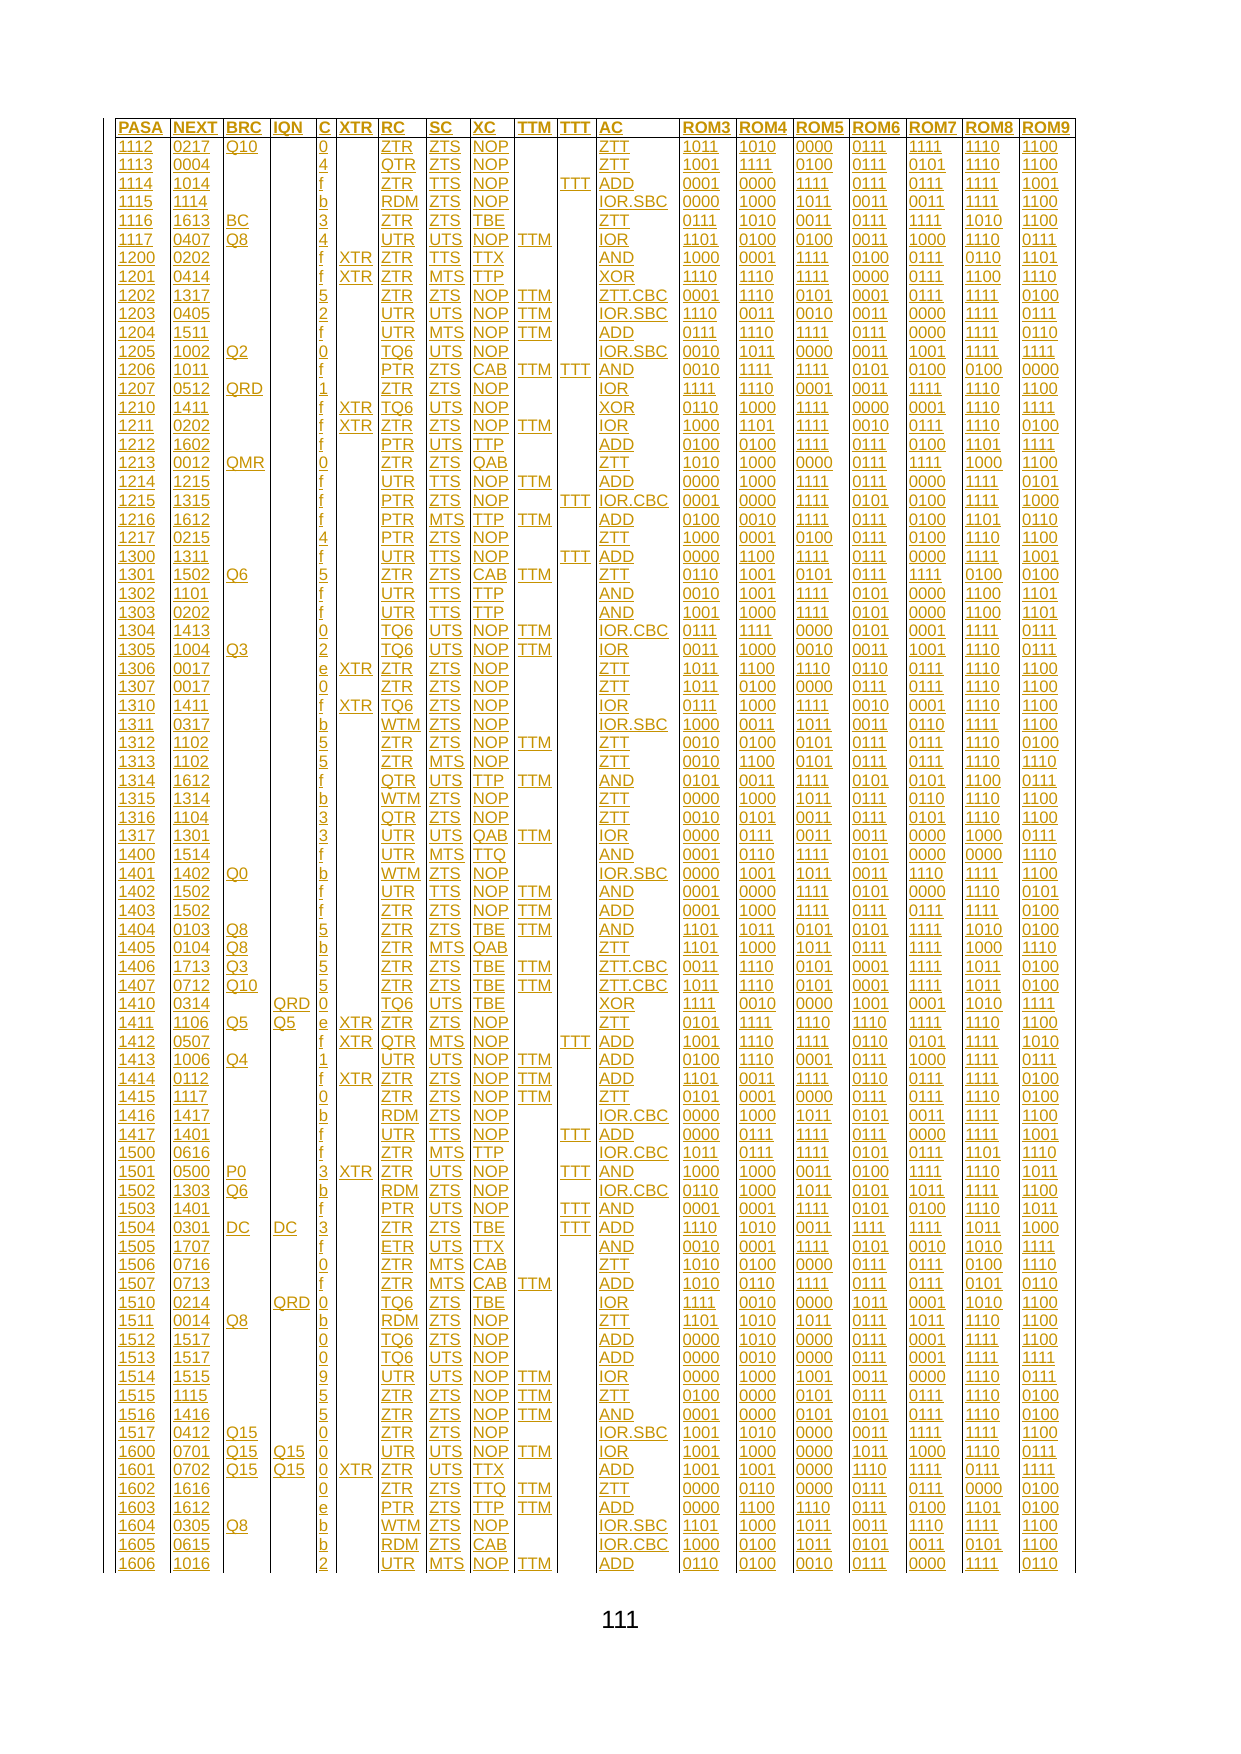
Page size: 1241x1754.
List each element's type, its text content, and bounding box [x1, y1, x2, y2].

table_cell 0101 [794, 566, 849, 584]
table_cell 0100 [1020, 901, 1075, 920]
table_cell 0000 [794, 1088, 849, 1106]
table_cell 0012 [171, 454, 223, 472]
table_cell [271, 323, 316, 342]
table_cell [515, 864, 557, 883]
table_cell 0111 [680, 622, 736, 640]
table_cell [224, 417, 270, 435]
table_cell 3 [317, 827, 336, 845]
table_cell [271, 566, 316, 584]
table_cell TTS [427, 174, 470, 193]
table_cell NOP [471, 696, 514, 715]
table_cell Q8 [224, 230, 270, 249]
table_cell 0100 [907, 510, 962, 528]
table_cell 0100 [1020, 957, 1075, 976]
table_cell [515, 156, 557, 174]
table_cell 0011 [850, 1368, 906, 1386]
table_cell 0 [317, 1442, 336, 1461]
table_cell Q6 [224, 566, 270, 584]
table_cell [224, 1144, 270, 1162]
table_cell 1002 [171, 342, 223, 361]
table_cell [515, 1237, 557, 1256]
table_cell TTM [515, 883, 557, 901]
table_cell 0100 [1020, 1479, 1075, 1498]
table_cell 1111 [963, 1424, 1019, 1442]
table_cell [224, 752, 270, 771]
table_cell f [317, 603, 336, 622]
table_cell [337, 566, 378, 584]
table_cell 0000 [907, 1368, 962, 1386]
table_cell UTS [427, 1461, 470, 1479]
table_cell ADD [597, 473, 679, 491]
table_cell 1301 [116, 566, 170, 584]
table_cell 0001 [680, 286, 736, 305]
table_header XC [471, 119, 514, 137]
table_cell 0000 [794, 342, 849, 361]
table_cell 1315 [116, 790, 170, 808]
table_cell 1111 [963, 715, 1019, 733]
table_cell 0100 [680, 1386, 736, 1405]
table_cell 1100 [1020, 790, 1075, 808]
table_cell TTS [427, 603, 470, 622]
table_cell ZTR [379, 957, 426, 976]
table_cell [224, 883, 270, 901]
table_cell 0101 [850, 491, 906, 510]
table_cell 1115 [116, 193, 170, 211]
table_cell 1111 [794, 1200, 849, 1218]
table_cell 0000 [737, 491, 793, 510]
table_cell Q15 [224, 1424, 270, 1442]
table_cell TTX [471, 1461, 514, 1479]
table_cell 1011 [737, 920, 793, 939]
table_cell 4 [317, 156, 336, 174]
table_cell 0001 [680, 1200, 736, 1218]
table_cell TQ6 [379, 1330, 426, 1349]
table_cell [337, 1125, 378, 1144]
table_cell TTT [558, 1125, 596, 1144]
table_cell TTS [427, 584, 470, 603]
table_cell 0001 [794, 1051, 849, 1069]
table_cell 1100 [1020, 696, 1075, 715]
table_cell 0100 [680, 1051, 736, 1069]
table_cell 1100 [1020, 1106, 1075, 1125]
table_cell [337, 510, 378, 528]
table_cell 0010 [850, 417, 906, 435]
table_cell NOP [471, 1200, 514, 1218]
table_cell 0001 [737, 1237, 793, 1256]
table_cell ZTR [379, 1274, 426, 1293]
table_cell [224, 1386, 270, 1405]
table_cell XTR [337, 398, 378, 417]
table_cell UTR [379, 1554, 426, 1573]
table_cell 1313 [116, 752, 170, 771]
table_cell [271, 603, 316, 622]
table_cell [558, 1069, 596, 1088]
table_cell e [317, 659, 336, 678]
table_cell 1001 [850, 995, 906, 1013]
table_cell 1516 [116, 1405, 170, 1423]
table_cell [337, 752, 378, 771]
table_cell [337, 1200, 378, 1218]
table_cell 0000 [680, 473, 736, 491]
table_cell 1214 [116, 473, 170, 491]
table_cell UTS [427, 1051, 470, 1069]
table_cell TTP [471, 771, 514, 789]
table_cell [558, 1535, 596, 1554]
table_cell MTS [427, 268, 470, 286]
table_cell 1317 [171, 286, 223, 305]
table_cell 1201 [116, 268, 170, 286]
table_cell DC [224, 1218, 270, 1237]
table_cell 1402 [116, 883, 170, 901]
table_cell 1110 [963, 752, 1019, 771]
table_cell [558, 1088, 596, 1106]
table_cell Q10 [224, 976, 270, 994]
table_cell 0101 [1020, 883, 1075, 901]
table_cell MTS [427, 510, 470, 528]
table_cell 0110 [1020, 510, 1075, 528]
table_cell TBE [471, 1293, 514, 1312]
table_cell [337, 138, 378, 156]
table_cell 1111 [907, 211, 962, 230]
table_cell 0000 [850, 398, 906, 417]
table_cell Q15 [224, 1461, 270, 1479]
table_cell PTR [379, 491, 426, 510]
table_cell 1110 [737, 976, 793, 994]
table_cell 1111 [737, 361, 793, 379]
table_cell f [317, 1274, 336, 1293]
table_cell 0000 [907, 827, 962, 845]
table_cell 1602 [116, 1479, 170, 1498]
table_cell AND [597, 1405, 679, 1423]
table_cell 1100 [1020, 1013, 1075, 1032]
table_cell UTS [427, 827, 470, 845]
table_cell 0314 [171, 995, 223, 1013]
table_cell 1111 [963, 305, 1019, 323]
table_cell NOP [471, 342, 514, 361]
table_cell 0702 [171, 1461, 223, 1479]
table_cell Q15 [224, 1442, 270, 1461]
table_cell 1101 [963, 510, 1019, 528]
table_cell 0011 [850, 342, 906, 361]
table_cell [271, 1498, 316, 1517]
table_cell 0111 [907, 286, 962, 305]
table_cell [515, 1330, 557, 1349]
table_cell 0011 [850, 1424, 906, 1442]
table_cell UTS [427, 230, 470, 249]
table_cell [337, 1535, 378, 1554]
table_cell 1111 [794, 174, 849, 193]
table_cell TQ6 [379, 696, 426, 715]
table_cell 0100 [1020, 734, 1075, 752]
table_cell 1111 [963, 491, 1019, 510]
table_cell f [317, 901, 336, 920]
table_cell 0000 [907, 845, 962, 864]
table_cell NOP [471, 156, 514, 174]
table_cell 0001 [680, 174, 736, 193]
table_cell 0111 [907, 174, 962, 193]
table_cell UTS [427, 435, 470, 454]
table_cell 1102 [171, 734, 223, 752]
table_cell 0011 [737, 1069, 793, 1088]
table_cell NOP [471, 286, 514, 305]
table_cell 1110 [737, 379, 793, 398]
table_cell [337, 976, 378, 994]
table_cell 1512 [116, 1330, 170, 1349]
table_cell [515, 1106, 557, 1125]
table_cell 0111 [907, 1274, 962, 1293]
table_cell [558, 603, 596, 622]
table_cell ZTT [597, 156, 679, 174]
table_cell TTT [558, 1032, 596, 1051]
table_cell 1100 [963, 584, 1019, 603]
table_cell NOP [471, 640, 514, 659]
table_cell 1713 [171, 957, 223, 976]
table_cell 0111 [850, 323, 906, 342]
table_cell NOP [471, 1013, 514, 1032]
table_cell TTM [515, 640, 557, 659]
table_cell 5 [317, 1405, 336, 1423]
table_cell [337, 529, 378, 547]
table_cell 1211 [116, 417, 170, 435]
table_cell PTR [379, 1200, 426, 1218]
table_cell ZTT [597, 529, 679, 547]
table_cell ZTS [427, 734, 470, 752]
table_cell UTR [379, 323, 426, 342]
table_cell QTR [379, 1032, 426, 1051]
table_cell XTR [337, 249, 378, 267]
table_cell [271, 1535, 316, 1554]
table_cell 0101 [794, 1386, 849, 1405]
table_cell 1506 [116, 1256, 170, 1274]
table_cell ZTS [427, 1424, 470, 1442]
table_cell 0100 [1020, 1498, 1075, 1517]
table_cell ZTR [379, 939, 426, 957]
table_cell TTM [515, 1498, 557, 1517]
table_cell 1001 [680, 156, 736, 174]
table_cell 1111 [794, 1274, 849, 1293]
table_cell [271, 1349, 316, 1367]
table_cell 1111 [907, 957, 962, 976]
table_cell ZTS [427, 1069, 470, 1088]
table_cell TBE [471, 920, 514, 939]
table_cell [515, 342, 557, 361]
table_cell ZTS [427, 138, 470, 156]
table_cell [224, 305, 270, 323]
table_cell 0017 [171, 659, 223, 678]
table_cell [271, 268, 316, 286]
table_cell [271, 1163, 316, 1181]
table_cell 1011 [794, 1181, 849, 1200]
table_cell MTS [427, 939, 470, 957]
table_cell 0100 [963, 1256, 1019, 1274]
table_cell [515, 808, 557, 827]
table_cell [558, 323, 596, 342]
table_cell [337, 995, 378, 1013]
table_cell TTP [471, 1144, 514, 1162]
table_cell 0000 [907, 305, 962, 323]
table_cell 0100 [850, 249, 906, 267]
table_cell [224, 584, 270, 603]
table_cell MTS [427, 1256, 470, 1274]
table_cell TTM [515, 323, 557, 342]
table_cell 1011 [680, 138, 736, 156]
table_cell ZTT.CBC [597, 976, 679, 994]
table_cell ZTR [379, 1405, 426, 1423]
table_cell [224, 1479, 270, 1498]
table_cell [515, 1461, 557, 1479]
table_cell [224, 193, 270, 211]
table_cell 0100 [794, 156, 849, 174]
table_cell CAB [471, 1256, 514, 1274]
table_cell 1605 [116, 1535, 170, 1554]
table_cell 0010 [737, 1349, 793, 1367]
table_cell NOP [471, 622, 514, 640]
table_cell 0110 [907, 790, 962, 808]
table_cell QTR [379, 771, 426, 789]
table_cell b [317, 1312, 336, 1330]
table_cell 1612 [171, 771, 223, 789]
table_cell 0101 [794, 286, 849, 305]
table_cell MTS [427, 1032, 470, 1051]
table_cell 0101 [907, 156, 962, 174]
table_cell [558, 715, 596, 733]
table_cell ZTR [379, 379, 426, 398]
table_cell 1011 [963, 1218, 1019, 1237]
table_cell 0111 [907, 901, 962, 920]
table_cell 1112 [116, 138, 170, 156]
table_cell TTP [471, 510, 514, 528]
table_cell [271, 622, 316, 640]
table_cell 0111 [680, 211, 736, 230]
table_cell 1110 [963, 1088, 1019, 1106]
table_cell IOR [597, 417, 679, 435]
table_cell f [317, 696, 336, 715]
table_cell [515, 1312, 557, 1330]
table_cell ZTS [427, 211, 470, 230]
table_cell 1111 [907, 379, 962, 398]
table_cell UTS [427, 305, 470, 323]
table_cell 0000 [850, 268, 906, 286]
table_cell 0000 [794, 1442, 849, 1461]
table_cell QRD [271, 995, 316, 1013]
table_cell [558, 1237, 596, 1256]
table_cell 1000 [680, 249, 736, 267]
table_cell IOR.CBC [597, 1181, 679, 1200]
table_cell [558, 1386, 596, 1405]
table_cell 1111 [1020, 995, 1075, 1013]
table_cell TTM [515, 510, 557, 528]
table_cell 1406 [116, 957, 170, 976]
table_cell 0017 [171, 678, 223, 696]
table_cell 1111 [794, 473, 849, 491]
table_cell 1001 [680, 603, 736, 622]
table_cell UTR [379, 230, 426, 249]
table_cell 0000 [680, 1330, 736, 1349]
table_cell [337, 1368, 378, 1386]
table_cell 1111 [963, 1125, 1019, 1144]
table_cell [337, 323, 378, 342]
table_cell ZTS [427, 901, 470, 920]
table_cell [224, 845, 270, 864]
table_cell ZTS [427, 1181, 470, 1200]
table_cell 1300 [116, 547, 170, 566]
table_cell AND [597, 584, 679, 603]
table_cell 1011 [1020, 1163, 1075, 1181]
table_cell 1110 [963, 1405, 1019, 1423]
table_cell [558, 920, 596, 939]
table_cell [271, 920, 316, 939]
table_cell 1111 [794, 696, 849, 715]
table_cell 1110 [963, 1163, 1019, 1181]
table_cell 0000 [680, 1368, 736, 1386]
table_cell 1010 [737, 1424, 793, 1442]
table_cell [271, 827, 316, 845]
table_cell NOP [471, 1554, 514, 1573]
table_cell [337, 211, 378, 230]
table_cell [337, 156, 378, 174]
table_cell CAB [471, 361, 514, 379]
table_cell ZTR [379, 138, 426, 156]
table_cell NOP [471, 883, 514, 901]
table_cell 1101 [1020, 584, 1075, 603]
table_cell 0000 [680, 790, 736, 808]
table_cell 0000 [794, 1256, 849, 1274]
table_cell 0000 [794, 138, 849, 156]
table_cell QAB [471, 939, 514, 957]
table_cell 0 [317, 1461, 336, 1479]
table_cell QRD [271, 1293, 316, 1312]
table_cell 1110 [737, 1051, 793, 1069]
table_cell TBE [471, 976, 514, 994]
table_cell ADD [597, 1498, 679, 1517]
table_cell Q5 [271, 1013, 316, 1032]
table_cell XOR [597, 398, 679, 417]
table_cell XTR [337, 1461, 378, 1479]
table_cell 1001 [737, 1461, 793, 1479]
table_cell [271, 1144, 316, 1162]
table_cell 1100 [1020, 156, 1075, 174]
table_cell UTR [379, 603, 426, 622]
table_cell [271, 1032, 316, 1051]
table_cell [271, 1386, 316, 1405]
table_cell [224, 1293, 270, 1312]
table_cell TTX [471, 249, 514, 267]
table_cell NOP [471, 491, 514, 510]
table_cell [224, 1256, 270, 1274]
table_cell 0100 [963, 566, 1019, 584]
table_cell TTM [515, 920, 557, 939]
table_cell 1111 [963, 1069, 1019, 1088]
table_cell 0011 [850, 305, 906, 323]
table_cell 0000 [680, 1498, 736, 1517]
table_cell 1101 [963, 435, 1019, 454]
table_cell [271, 211, 316, 230]
table_cell 0000 [907, 883, 962, 901]
table_cell ZTT [597, 211, 679, 230]
table_cell [224, 491, 270, 510]
table_cell 0101 [680, 771, 736, 789]
table_cell b [317, 1535, 336, 1554]
table_cell [337, 1498, 378, 1517]
table_cell 1217 [116, 529, 170, 547]
table_cell [558, 211, 596, 230]
table_cell [224, 995, 270, 1013]
table_cell UTS [427, 771, 470, 789]
table_cell 1502 [116, 1181, 170, 1200]
table_cell NOP [471, 1349, 514, 1367]
table_cell 1111 [794, 323, 849, 342]
table_cell [558, 734, 596, 752]
table_cell PTR [379, 435, 426, 454]
table_cell ZTS [427, 1330, 470, 1349]
table_cell 0111 [850, 790, 906, 808]
table_cell [558, 1424, 596, 1442]
table_cell 1011 [680, 1144, 736, 1162]
table_cell UTR [379, 1442, 426, 1461]
table_cell [224, 678, 270, 696]
table_cell 1307 [116, 678, 170, 696]
table_cell TTT [558, 1163, 596, 1181]
table_cell 1014 [171, 174, 223, 193]
table_cell ZTR [379, 566, 426, 584]
table_cell 0111 [737, 1144, 793, 1162]
table_cell [224, 808, 270, 827]
table_cell [224, 398, 270, 417]
table_cell 0101 [737, 808, 793, 827]
table_cell [558, 827, 596, 845]
table_cell 0500 [171, 1163, 223, 1181]
table_cell 1000 [680, 417, 736, 435]
table_cell 0011 [907, 1535, 962, 1554]
table_cell 1000 [907, 1442, 962, 1461]
table_cell 1315 [171, 491, 223, 510]
table_cell 0001 [737, 1200, 793, 1218]
table_cell f [317, 883, 336, 901]
table_cell 1001 [907, 640, 962, 659]
table_cell 0100 [907, 491, 962, 510]
table_cell 0000 [680, 193, 736, 211]
table_cell [558, 678, 596, 696]
table_cell 0001 [680, 1405, 736, 1423]
table_cell UTR [379, 547, 426, 566]
table_cell [337, 1144, 378, 1162]
table_cell [271, 901, 316, 920]
table_cell 1000 [680, 529, 736, 547]
table_cell RDM [379, 193, 426, 211]
table_cell 1110 [963, 734, 1019, 752]
table_cell [558, 584, 596, 603]
table_cell 0011 [794, 827, 849, 845]
table_cell 1111 [907, 1163, 962, 1181]
table_cell 1111 [737, 622, 793, 640]
table_cell [558, 1106, 596, 1125]
table_cell 1101 [737, 417, 793, 435]
table_cell NOP [471, 808, 514, 827]
table_cell UTR [379, 1368, 426, 1386]
table_cell 1111 [963, 1517, 1019, 1535]
table_cell AND [597, 603, 679, 622]
table_cell 1111 [1020, 1237, 1075, 1256]
table_cell 0014 [171, 1312, 223, 1330]
table_cell ADD [597, 1069, 679, 1088]
table_cell 0111 [1020, 1051, 1075, 1069]
table_cell 0100 [850, 1163, 906, 1181]
table_cell 1010 [963, 211, 1019, 230]
table_cell ZTR [379, 268, 426, 286]
table_cell ZTS [427, 715, 470, 733]
table_cell 0111 [850, 1125, 906, 1144]
table_cell 1111 [794, 1144, 849, 1162]
table_cell [337, 827, 378, 845]
table_cell [515, 1517, 557, 1535]
table_cell TQ6 [379, 342, 426, 361]
table_cell RDM [379, 1312, 426, 1330]
table_cell 5 [317, 1386, 336, 1405]
table_cell ADD [597, 1032, 679, 1051]
table_cell [271, 864, 316, 883]
table_cell e [317, 1013, 336, 1032]
table_cell 0 [317, 995, 336, 1013]
table_cell 1111 [1020, 435, 1075, 454]
table_cell AND [597, 361, 679, 379]
table_cell 0100 [1020, 417, 1075, 435]
table_cell [558, 435, 596, 454]
table_cell [271, 1274, 316, 1293]
table_cell 1110 [737, 286, 793, 305]
table_header ROM7 [907, 119, 962, 137]
table_cell 0 [317, 678, 336, 696]
table_cell [337, 305, 378, 323]
table_cell 1216 [116, 510, 170, 528]
table_cell ADD [597, 547, 679, 566]
table_cell 1000 [737, 398, 793, 417]
table_cell [558, 1517, 596, 1535]
table_cell 0000 [680, 547, 736, 566]
table_cell TTM [515, 1442, 557, 1461]
table_cell 0217 [171, 138, 223, 156]
table_cell 1110 [1020, 268, 1075, 286]
table_cell 1215 [116, 491, 170, 510]
table_cell [337, 193, 378, 211]
table_cell [224, 1535, 270, 1554]
table_cell TTM [515, 622, 557, 640]
table_cell TTT [558, 174, 596, 193]
table_cell [337, 454, 378, 472]
table_cell 1604 [116, 1517, 170, 1535]
table_cell ZTT [597, 1013, 679, 1032]
table_cell [558, 398, 596, 417]
table_cell f [317, 1032, 336, 1051]
table_cell TQ6 [379, 1349, 426, 1367]
table_cell 1100 [1020, 379, 1075, 398]
table_cell 1011 [680, 659, 736, 678]
table_cell 0111 [850, 901, 906, 920]
table_cell 0011 [850, 193, 906, 211]
table_cell [271, 1106, 316, 1125]
table_cell [558, 510, 596, 528]
table_cell 0407 [171, 230, 223, 249]
table_cell [224, 1274, 270, 1293]
table_cell 0111 [850, 174, 906, 193]
table_cell ZTR [379, 659, 426, 678]
table_cell 1110 [963, 230, 1019, 249]
table_cell IOR [597, 640, 679, 659]
table_cell 1401 [116, 864, 170, 883]
table_cell 1011 [850, 1293, 906, 1312]
table_cell [337, 678, 378, 696]
table_cell 1517 [116, 1424, 170, 1442]
table_cell 1000 [963, 827, 1019, 845]
table_cell 1113 [116, 156, 170, 174]
table_cell 1111 [794, 417, 849, 435]
table_cell [337, 790, 378, 808]
table_cell WTM [379, 790, 426, 808]
table_cell 0000 [794, 622, 849, 640]
table_cell 1111 [963, 1349, 1019, 1367]
table_cell [337, 1479, 378, 1498]
table_cell 1110 [1020, 752, 1075, 771]
table_cell 1101 [963, 1498, 1019, 1517]
table_cell PTR [379, 1498, 426, 1517]
table_cell 1404 [116, 920, 170, 939]
table_cell [271, 678, 316, 696]
table_cell 1111 [737, 1013, 793, 1032]
table_cell 0101 [850, 361, 906, 379]
table_cell 1511 [171, 323, 223, 342]
table_cell [558, 249, 596, 267]
table_cell 0001 [907, 995, 962, 1013]
table_cell [271, 1069, 316, 1088]
table_cell 1000 [907, 1051, 962, 1069]
table_cell 1504 [116, 1218, 170, 1237]
table_cell 1111 [680, 995, 736, 1013]
table_cell TTM [515, 1088, 557, 1106]
table_cell 0111 [907, 268, 962, 286]
table_cell ZTS [427, 920, 470, 939]
table_cell [271, 790, 316, 808]
table_cell f [317, 174, 336, 193]
table_cell [224, 268, 270, 286]
table_cell ZTT [597, 808, 679, 827]
table_cell [224, 1069, 270, 1088]
table_cell [271, 1088, 316, 1106]
table_cell [558, 771, 596, 789]
table_cell 1110 [963, 696, 1019, 715]
table_cell 1110 [963, 883, 1019, 901]
table_cell NOP [471, 1069, 514, 1088]
table_cell 1001 [680, 1032, 736, 1051]
table_header PASA [116, 119, 170, 137]
table_cell 1111 [794, 1069, 849, 1088]
table_cell 1314 [171, 790, 223, 808]
table_cell 1006 [171, 1051, 223, 1069]
table_cell 1000 [737, 939, 793, 957]
table_cell ZTS [427, 696, 470, 715]
table_cell PTR [379, 529, 426, 547]
table_cell NOP [471, 174, 514, 193]
table_cell [558, 138, 596, 156]
table_cell 0701 [171, 1442, 223, 1461]
table_cell TTS [427, 883, 470, 901]
table_cell 1100 [1020, 138, 1075, 156]
table_cell 0111 [850, 473, 906, 491]
table_cell 1011 [171, 361, 223, 379]
table_cell 1304 [116, 622, 170, 640]
table_cell 0111 [850, 939, 906, 957]
table_cell [558, 1405, 596, 1423]
table_cell 0305 [171, 1517, 223, 1535]
table_cell 1415 [116, 1088, 170, 1106]
table_cell 0001 [907, 622, 962, 640]
table_cell [558, 1330, 596, 1349]
table_cell 0405 [171, 305, 223, 323]
table_cell 0001 [737, 1088, 793, 1106]
table_cell 1515 [116, 1386, 170, 1405]
table_cell [558, 566, 596, 584]
table_cell 0000 [794, 1479, 849, 1498]
table_cell 0000 [907, 1125, 962, 1144]
table_cell AND [597, 1237, 679, 1256]
table_cell [224, 286, 270, 305]
table_cell [337, 603, 378, 622]
table_cell 1111 [963, 286, 1019, 305]
table_cell 0100 [907, 529, 962, 547]
table_cell TBE [471, 211, 514, 230]
table_cell 1110 [963, 790, 1019, 808]
table_cell IOR.SBC [597, 193, 679, 211]
table_cell 1111 [1020, 342, 1075, 361]
table_cell ZTR [379, 976, 426, 994]
table_cell 0001 [907, 1293, 962, 1312]
table_cell [271, 1256, 316, 1274]
table_cell 1111 [907, 454, 962, 472]
table_cell 3 [317, 1218, 336, 1237]
table_cell 0 [317, 1349, 336, 1367]
table_cell 0011 [794, 211, 849, 230]
table_cell NOP [471, 1517, 514, 1535]
table_cell 0001 [850, 976, 906, 994]
table_cell [224, 249, 270, 267]
table_cell UTS [427, 342, 470, 361]
table_cell 1110 [963, 529, 1019, 547]
table_cell 1010 [737, 1218, 793, 1237]
table_cell IOR [597, 696, 679, 715]
table_cell 0111 [850, 566, 906, 584]
table_cell NOP [471, 1106, 514, 1125]
table_cell NOP [471, 398, 514, 417]
table_cell NOP [471, 864, 514, 883]
table_cell [515, 435, 557, 454]
table_cell 1000 [907, 230, 962, 249]
table_cell 1110 [963, 808, 1019, 827]
table_cell 1111 [794, 603, 849, 622]
table_cell 1110 [963, 379, 1019, 398]
table_cell b [317, 715, 336, 733]
table_cell [224, 659, 270, 678]
table_cell [337, 883, 378, 901]
table_cell [515, 696, 557, 715]
table_header ROM3 [680, 119, 736, 137]
table_cell ZTT [597, 939, 679, 957]
table_cell 0000 [680, 1349, 736, 1367]
table_cell [271, 138, 316, 156]
table_cell 1001 [680, 1442, 736, 1461]
table_cell 0111 [1020, 1368, 1075, 1386]
table_cell [515, 1218, 557, 1237]
table_cell 1111 [794, 883, 849, 901]
table_cell 0011 [737, 771, 793, 789]
table_cell [271, 584, 316, 603]
table_cell 1101 [680, 1312, 736, 1330]
table_cell [224, 1088, 270, 1106]
table_cell ZTS [427, 1386, 470, 1405]
table_cell 1110 [963, 1386, 1019, 1405]
table_cell [558, 1274, 596, 1293]
table_cell 1111 [794, 547, 849, 566]
table_cell AND [597, 845, 679, 864]
table_cell 1111 [963, 1554, 1019, 1573]
table_header TTT [558, 119, 596, 137]
table_cell [224, 771, 270, 789]
table_cell [224, 603, 270, 622]
table_cell [558, 342, 596, 361]
table_cell 1111 [963, 864, 1019, 883]
table_cell [558, 286, 596, 305]
table_cell 0317 [171, 715, 223, 733]
table_cell ZTR [379, 1256, 426, 1274]
table_cell [271, 640, 316, 659]
table_cell 0111 [850, 678, 906, 696]
table_cell 0000 [794, 1349, 849, 1367]
table_cell QTR [379, 156, 426, 174]
table_cell 0111 [907, 1088, 962, 1106]
table_cell [558, 808, 596, 827]
table_cell TTM [515, 1368, 557, 1386]
table_cell 0202 [171, 417, 223, 435]
table_cell 0010 [850, 696, 906, 715]
table_cell f [317, 1069, 336, 1088]
table_cell 1011 [1020, 1200, 1075, 1218]
table_cell 1310 [116, 696, 170, 715]
table_cell UTS [427, 640, 470, 659]
table_cell [271, 547, 316, 566]
table_cell 1110 [963, 398, 1019, 417]
table_cell ZTR [379, 734, 426, 752]
table_cell 0111 [850, 1386, 906, 1405]
table_cell TTQ [471, 845, 514, 864]
table_cell IOR [597, 230, 679, 249]
table_cell Q0 [224, 864, 270, 883]
table_cell Q2 [224, 342, 270, 361]
table_cell 0111 [963, 1461, 1019, 1479]
table_header SC [427, 119, 470, 137]
table_cell [558, 622, 596, 640]
table_cell 0101 [850, 920, 906, 939]
table_cell ZTR [379, 286, 426, 305]
table_cell f [317, 1144, 336, 1162]
table_cell [224, 1106, 270, 1125]
table_cell AND [597, 1163, 679, 1181]
table_cell ADD [597, 901, 679, 920]
table_cell MTS [427, 1274, 470, 1293]
table_cell [515, 1163, 557, 1181]
table_cell 1111 [1020, 398, 1075, 417]
table_cell 1110 [737, 957, 793, 976]
table_cell 1000 [737, 1163, 793, 1181]
table_cell [271, 454, 316, 472]
table_cell 0111 [907, 1386, 962, 1405]
table_cell [224, 622, 270, 640]
table_cell 0111 [850, 454, 906, 472]
table_cell AND [597, 920, 679, 939]
table_cell 1101 [680, 939, 736, 957]
table_cell UTR [379, 827, 426, 845]
table_cell 0010 [737, 995, 793, 1013]
table_cell XTR [337, 1032, 378, 1051]
table_cell 0011 [680, 640, 736, 659]
table_cell 1110 [794, 1498, 849, 1517]
table_cell 1111 [963, 901, 1019, 920]
table_cell 0616 [171, 1144, 223, 1162]
table_cell 1000 [737, 1181, 793, 1200]
table_cell ZTT [597, 454, 679, 472]
table_cell 0011 [850, 864, 906, 883]
table_header NEXT [171, 119, 223, 137]
table_cell 0000 [794, 1293, 849, 1312]
table_cell 0716 [171, 1256, 223, 1274]
table_cell 1412 [116, 1032, 170, 1051]
table_cell 1101 [1020, 249, 1075, 267]
table_cell [224, 323, 270, 342]
table_cell ZTR [379, 1424, 426, 1442]
table_cell [224, 1498, 270, 1517]
table_cell 0101 [850, 584, 906, 603]
table_cell [515, 752, 557, 771]
table_cell 1104 [171, 808, 223, 827]
table_cell ZTR [379, 1013, 426, 1032]
table_cell ADD [597, 1051, 679, 1069]
table_cell 1314 [116, 771, 170, 789]
table_cell 0101 [850, 1405, 906, 1423]
table_cell ZTS [427, 417, 470, 435]
table_cell [224, 473, 270, 491]
table_cell 0110 [1020, 1554, 1075, 1573]
table_cell [337, 640, 378, 659]
table_cell TTM [515, 1274, 557, 1293]
table_cell 0111 [850, 529, 906, 547]
table_cell [271, 845, 316, 864]
table_cell [558, 230, 596, 249]
table_cell 1303 [171, 1181, 223, 1200]
table_cell b [317, 939, 336, 957]
table_cell 0000 [907, 547, 962, 566]
table_cell 0110 [907, 715, 962, 733]
table_cell [337, 584, 378, 603]
table_cell 0101 [850, 1106, 906, 1125]
table_cell 0111 [850, 1088, 906, 1106]
table_cell 1111 [963, 547, 1019, 566]
table_cell Q10 [224, 138, 270, 156]
table_header IQN [271, 119, 316, 137]
table_cell ADD [597, 510, 679, 528]
table_cell ZTS [427, 1498, 470, 1517]
table_cell [515, 939, 557, 957]
table_cell 1507 [116, 1274, 170, 1293]
table_cell 1111 [794, 1237, 849, 1256]
table_cell 1311 [171, 547, 223, 566]
table_cell 0000 [907, 584, 962, 603]
table_cell [337, 1088, 378, 1106]
table_cell UTR [379, 473, 426, 491]
table_cell 1010 [963, 920, 1019, 939]
table_cell 1000 [963, 454, 1019, 472]
table_cell 0713 [171, 1274, 223, 1293]
table_cell CAB [471, 566, 514, 584]
table_cell 0111 [907, 1069, 962, 1088]
table_cell 1100 [963, 603, 1019, 622]
table_cell ZTR [379, 211, 426, 230]
table_cell [558, 1554, 596, 1573]
table_cell NOP [471, 715, 514, 733]
table_cell [558, 1498, 596, 1517]
table_cell b [317, 1106, 336, 1125]
table_cell b [317, 193, 336, 211]
table_cell [224, 901, 270, 920]
table_cell 0111 [850, 1312, 906, 1330]
table_cell 0010 [680, 342, 736, 361]
table_cell [337, 734, 378, 752]
table_cell 0111 [907, 659, 962, 678]
table_cell [271, 1405, 316, 1423]
table_cell 1100 [1020, 1330, 1075, 1349]
table_cell 1100 [1020, 1535, 1075, 1554]
table_cell 1110 [850, 1013, 906, 1032]
table_cell 1110 [963, 678, 1019, 696]
table_cell NOP [471, 659, 514, 678]
table_cell UTR [379, 845, 426, 864]
table_cell 0101 [794, 752, 849, 771]
table_cell DC [271, 1218, 316, 1237]
table_cell ZTT [597, 734, 679, 752]
table_cell ZTS [427, 379, 470, 398]
table_cell NOP [471, 752, 514, 771]
table_cell 0110 [1020, 323, 1075, 342]
table_cell 1400 [116, 845, 170, 864]
table_cell 1111 [794, 771, 849, 789]
table_cell [337, 230, 378, 249]
table_cell ZTS [427, 659, 470, 678]
table_cell [337, 901, 378, 920]
table_cell ADD [597, 1461, 679, 1479]
table_cell TTQ [471, 1479, 514, 1498]
table_cell 0011 [680, 957, 736, 976]
table_cell [337, 1386, 378, 1405]
table_cell 0011 [850, 715, 906, 733]
table_cell [558, 473, 596, 491]
table_cell 1100 [1020, 1424, 1075, 1442]
table_cell TTM [515, 976, 557, 994]
table_cell MTS [427, 845, 470, 864]
table_cell [515, 790, 557, 808]
table_cell 0111 [850, 1051, 906, 1069]
table_cell 1501 [116, 1163, 170, 1181]
table_cell 0202 [171, 249, 223, 267]
table_cell 2 [317, 1554, 336, 1573]
table_cell [558, 640, 596, 659]
table_cell 1603 [116, 1498, 170, 1517]
table_cell 0 [317, 1424, 336, 1442]
table_cell [558, 417, 596, 435]
table_cell 1111 [963, 1032, 1019, 1051]
table_cell 0110 [737, 1274, 793, 1293]
table_cell ZTT [597, 1088, 679, 1106]
table_cell [558, 529, 596, 547]
table_cell 1110 [963, 1442, 1019, 1461]
table_cell [515, 603, 557, 622]
table_cell NOP [471, 1386, 514, 1405]
table_cell [558, 156, 596, 174]
table_cell [271, 342, 316, 361]
table_cell [337, 174, 378, 193]
table_cell [224, 827, 270, 845]
table_cell 1110 [963, 1013, 1019, 1032]
table_cell 0111 [1020, 771, 1075, 789]
table_cell 0011 [794, 1163, 849, 1181]
table_cell [515, 678, 557, 696]
table_cell f [317, 845, 336, 864]
table_cell [515, 1200, 557, 1218]
table_cell [515, 659, 557, 678]
table_cell ADD [597, 1274, 679, 1293]
table_cell 0101 [680, 1088, 736, 1106]
table_cell [271, 1237, 316, 1256]
table_header ROM5 [794, 119, 849, 137]
table_cell [271, 435, 316, 454]
table_cell [224, 696, 270, 715]
table_cell 0111 [1020, 622, 1075, 640]
table_cell 1000 [737, 901, 793, 920]
table_cell [515, 193, 557, 211]
table_cell [558, 1368, 596, 1386]
table_cell ZTS [427, 1312, 470, 1330]
table_cell 1110 [1020, 939, 1075, 957]
table_cell [337, 1181, 378, 1200]
table_cell [337, 379, 378, 398]
table_cell 1110 [1020, 1256, 1075, 1274]
table_cell Q8 [224, 1517, 270, 1535]
table_cell TQ6 [379, 622, 426, 640]
table_cell Q8 [224, 1312, 270, 1330]
table_cell ZTS [427, 1517, 470, 1535]
table_cell 1100 [1020, 529, 1075, 547]
table_cell TTM [515, 361, 557, 379]
table_cell 1503 [116, 1200, 170, 1218]
table_cell 5 [317, 734, 336, 752]
table_cell 1305 [116, 640, 170, 659]
table_cell 0100 [737, 1256, 793, 1274]
table_cell TTP [471, 435, 514, 454]
table_cell 1000 [1020, 491, 1075, 510]
table_cell 0100 [1020, 1405, 1075, 1423]
table_cell 1011 [794, 193, 849, 211]
table_cell 1110 [963, 659, 1019, 678]
table_header RC [379, 119, 426, 137]
table_cell 0101 [963, 1274, 1019, 1293]
table_cell 0111 [680, 323, 736, 342]
table_cell 0010 [680, 584, 736, 603]
table_cell [337, 547, 378, 566]
table_cell ZTS [427, 454, 470, 472]
table_cell [271, 379, 316, 398]
table_cell [515, 249, 557, 267]
table_cell TTM [515, 230, 557, 249]
table_cell 0100 [1020, 566, 1075, 584]
table_cell 1101 [680, 230, 736, 249]
table_cell 0100 [794, 529, 849, 547]
table_cell 1111 [907, 1013, 962, 1032]
table_cell [337, 808, 378, 827]
table_cell 0111 [850, 510, 906, 528]
table_cell [558, 1256, 596, 1274]
table_cell IOR [597, 1293, 679, 1312]
table_cell 1011 [794, 1535, 849, 1554]
table_cell 1000 [737, 1106, 793, 1125]
table_cell 5 [317, 752, 336, 771]
table_cell 1115 [171, 1386, 223, 1405]
table_cell 0111 [850, 1479, 906, 1498]
table_cell QAB [471, 454, 514, 472]
table_cell 1010 [737, 1312, 793, 1330]
table_cell 4 [317, 230, 336, 249]
table_cell TTM [515, 771, 557, 789]
table_cell ZTT [597, 1479, 679, 1498]
table_cell 1306 [116, 659, 170, 678]
table_cell 0110 [680, 1554, 736, 1573]
table_cell IOR.CBC [597, 1144, 679, 1162]
table_cell 0000 [737, 174, 793, 193]
table_cell TTM [515, 1386, 557, 1405]
table_cell [337, 864, 378, 883]
table_cell 1302 [116, 584, 170, 603]
table_cell ZTS [427, 808, 470, 827]
table_cell 0111 [850, 547, 906, 566]
table_cell 1110 [963, 1200, 1019, 1218]
table_cell 0111 [850, 808, 906, 827]
table_cell 0000 [794, 454, 849, 472]
table_cell [515, 138, 557, 156]
table_cell 0000 [794, 678, 849, 696]
table_cell 1000 [737, 696, 793, 715]
table_cell 1000 [737, 454, 793, 472]
table_cell 1111 [794, 361, 849, 379]
table_cell 4 [317, 529, 336, 547]
table_cell MTS [427, 752, 470, 771]
table_cell [271, 1181, 316, 1200]
table_cell ZTR [379, 901, 426, 920]
table_cell 1011 [794, 1517, 849, 1535]
table_cell 0004 [171, 156, 223, 174]
table_cell P0 [224, 1163, 270, 1181]
table_cell Q3 [224, 640, 270, 659]
table_cell 0101 [850, 603, 906, 622]
table_cell 1110 [1020, 1144, 1075, 1162]
table_cell 0112 [171, 1069, 223, 1088]
table_cell 1011 [680, 678, 736, 696]
table_cell ZTR [379, 678, 426, 696]
table_cell NOP [471, 1442, 514, 1461]
table_cell AND [597, 883, 679, 901]
table_cell 1116 [116, 211, 170, 230]
table_cell 1110 [963, 156, 1019, 174]
table_cell 0111 [850, 156, 906, 174]
table_cell 0110 [1020, 1274, 1075, 1293]
table_cell 1500 [116, 1144, 170, 1162]
table_cell TTM [515, 417, 557, 435]
table_cell NOP [471, 790, 514, 808]
table_cell 0000 [907, 473, 962, 491]
table_cell [558, 1013, 596, 1032]
table_cell 1101 [1020, 603, 1075, 622]
table_cell 1111 [794, 845, 849, 864]
table_cell BC [224, 211, 270, 230]
table_cell 1001 [680, 1424, 736, 1442]
table_cell [271, 1125, 316, 1144]
table_cell [515, 1349, 557, 1367]
table_cell 0101 [850, 1200, 906, 1218]
table_cell 0111 [850, 211, 906, 230]
table_cell 1011 [737, 342, 793, 361]
table_cell NOP [471, 547, 514, 566]
table_cell 1 [317, 1051, 336, 1069]
table_cell 0 [317, 138, 336, 156]
table_cell [224, 1554, 270, 1573]
table_cell [271, 398, 316, 417]
table_cell 1517 [171, 1349, 223, 1367]
table_cell [337, 1106, 378, 1125]
table_cell 0101 [850, 622, 906, 640]
table_cell RDM [379, 1106, 426, 1125]
table_cell 0 [317, 1256, 336, 1274]
table_cell 0 [317, 454, 336, 472]
table_cell [337, 473, 378, 491]
table_cell TTP [471, 584, 514, 603]
table_cell [271, 1368, 316, 1386]
table_cell 1502 [171, 901, 223, 920]
table_cell 1011 [794, 1106, 849, 1125]
table_cell 1111 [794, 491, 849, 510]
table_cell [271, 529, 316, 547]
table_cell [271, 1330, 316, 1349]
table_cell 5 [317, 286, 336, 305]
table_cell 0100 [907, 1200, 962, 1218]
table_cell [271, 976, 316, 994]
table_cell 0001 [907, 696, 962, 715]
table_cell 1100 [737, 1498, 793, 1517]
table_cell [337, 957, 378, 976]
table_cell 0 [317, 622, 336, 640]
table_cell 0001 [907, 398, 962, 417]
table_cell [515, 1013, 557, 1032]
table_cell 1205 [116, 342, 170, 361]
table_cell 0001 [850, 957, 906, 976]
table_cell 0101 [680, 1013, 736, 1032]
table_cell UTR [379, 305, 426, 323]
table_cell 1110 [1020, 845, 1075, 864]
table_cell 0000 [680, 1479, 736, 1498]
table_cell 1111 [794, 1032, 849, 1051]
table_cell ZTS [427, 1405, 470, 1423]
table_cell ZTS [427, 957, 470, 976]
table_cell ZTS [427, 1013, 470, 1032]
table_cell [337, 622, 378, 640]
table_cell 1517 [171, 1330, 223, 1349]
table_cell [224, 1349, 270, 1367]
table_cell [271, 473, 316, 491]
table_cell [271, 1517, 316, 1535]
table_cell 0111 [907, 1479, 962, 1498]
table_cell 5 [317, 920, 336, 939]
table_cell UTS [427, 1368, 470, 1386]
table_cell NOP [471, 305, 514, 323]
table_cell 0111 [907, 417, 962, 435]
table_cell 1100 [737, 752, 793, 771]
table_cell 0010 [794, 640, 849, 659]
table_cell 1004 [171, 640, 223, 659]
table_cell 0011 [794, 1218, 849, 1237]
table_cell [337, 1256, 378, 1274]
table_cell [558, 883, 596, 901]
table_cell TTS [427, 547, 470, 566]
table_cell XTR [337, 417, 378, 435]
table_cell 0101 [794, 1405, 849, 1423]
table_cell [271, 249, 316, 267]
table_cell NOP [471, 1330, 514, 1349]
table_cell 1011 [794, 715, 849, 733]
table_cell TTM [515, 1479, 557, 1498]
table_cell 1110 [680, 305, 736, 323]
table_cell [515, 995, 557, 1013]
table_cell f [317, 1200, 336, 1218]
table_cell QRD [224, 379, 270, 398]
table_cell Q8 [224, 939, 270, 957]
table_cell 0111 [850, 435, 906, 454]
table_cell IOR.CBC [597, 622, 679, 640]
table_cell TTM [515, 1554, 557, 1573]
table_cell IOR.SBC [597, 342, 679, 361]
table_cell 0110 [737, 845, 793, 864]
table_cell 0100 [737, 734, 793, 752]
table_cell WTM [379, 864, 426, 883]
table_cell [515, 268, 557, 286]
table_cell 0111 [1020, 640, 1075, 659]
table_cell NOP [471, 230, 514, 249]
table_cell [515, 1424, 557, 1442]
table_cell 1011 [794, 864, 849, 883]
table_cell 1417 [171, 1106, 223, 1125]
table_cell 0011 [850, 1517, 906, 1535]
table_cell [337, 286, 378, 305]
table_cell 1000 [737, 193, 793, 211]
table_cell 1000 [963, 939, 1019, 957]
table_cell ETR [379, 1237, 426, 1256]
table_cell TTM [515, 901, 557, 920]
table_cell f [317, 249, 336, 267]
table_cell TTT [558, 361, 596, 379]
table_cell 1210 [116, 398, 170, 417]
table_cell 0111 [907, 1256, 962, 1274]
table_cell 1100 [1020, 1517, 1075, 1535]
table_cell [271, 1051, 316, 1069]
table_cell 0110 [850, 659, 906, 678]
table_cell [224, 361, 270, 379]
table_cell TTM [515, 305, 557, 323]
table_cell QTR [379, 808, 426, 827]
table_cell 1110 [850, 1461, 906, 1479]
table_cell 0100 [1020, 1088, 1075, 1106]
table_cell NOP [471, 193, 514, 211]
table_cell ZTR [379, 752, 426, 771]
table_cell 0101 [963, 1535, 1019, 1554]
table_cell 0010 [680, 1237, 736, 1256]
table_cell 1411 [171, 398, 223, 417]
table_cell MTS [427, 1554, 470, 1573]
table_cell [224, 734, 270, 752]
table_cell 1100 [963, 771, 1019, 789]
table_cell f [317, 268, 336, 286]
table_cell 0100 [963, 361, 1019, 379]
table_cell 1011 [794, 1312, 849, 1330]
table_cell f [317, 398, 336, 417]
table_cell UTS [427, 1442, 470, 1461]
table_cell 0011 [907, 193, 962, 211]
table_cell 0110 [850, 1069, 906, 1088]
table_cell IOR.CBC [597, 491, 679, 510]
table_cell 2 [317, 305, 336, 323]
table_cell ZTR [379, 1461, 426, 1479]
table_header C [317, 119, 336, 137]
table_cell 0101 [850, 845, 906, 864]
table_cell 1011 [963, 976, 1019, 994]
table_cell PTR [379, 510, 426, 528]
table_cell TTM [515, 566, 557, 584]
table_cell IOR.SBC [597, 1517, 679, 1535]
table_cell 1001 [737, 864, 793, 883]
table_cell 0111 [680, 696, 736, 715]
table_cell UTS [427, 1237, 470, 1256]
table_cell 1010 [963, 995, 1019, 1013]
table_cell [271, 1312, 316, 1330]
table_cell 1010 [680, 1256, 736, 1274]
table_cell TTM [515, 473, 557, 491]
table_cell b [317, 1517, 336, 1535]
table_cell 1101 [171, 584, 223, 603]
table_cell ZTS [427, 529, 470, 547]
table_cell [337, 435, 378, 454]
table_cell IOR.SBC [597, 864, 679, 883]
table_cell 0101 [850, 771, 906, 789]
table_cell ZTS [427, 193, 470, 211]
table_cell 0000 [907, 603, 962, 622]
table_cell 1405 [116, 939, 170, 957]
table_cell Q3 [224, 957, 270, 976]
table_cell 1000 [737, 1517, 793, 1535]
table_cell 1316 [116, 808, 170, 827]
table_cell UTR [379, 1125, 426, 1144]
table_cell [515, 1032, 557, 1051]
table_cell 0101 [907, 1032, 962, 1051]
table_cell 1010 [963, 1293, 1019, 1312]
table_cell 1110 [963, 1312, 1019, 1330]
table_cell 1110 [963, 138, 1019, 156]
table_cell 1011 [850, 1442, 906, 1461]
table_cell 1100 [737, 659, 793, 678]
table_cell 0215 [171, 529, 223, 547]
table_cell [271, 752, 316, 771]
table_cell CAB [471, 1274, 514, 1293]
table_cell TQ6 [379, 640, 426, 659]
table_cell XTR [337, 1069, 378, 1088]
table_cell ZTT [597, 790, 679, 808]
table_cell 1411 [171, 696, 223, 715]
table_cell 0202 [171, 603, 223, 622]
table_cell [515, 547, 557, 566]
table_cell 0 [317, 1330, 336, 1349]
table_cell 1111 [963, 1051, 1019, 1069]
table_cell 1100 [1020, 715, 1075, 733]
table_cell ZTT [597, 1312, 679, 1330]
table_cell 1414 [116, 1069, 170, 1088]
table_cell 0000 [680, 827, 736, 845]
table_cell [224, 510, 270, 528]
table_cell 1010 [737, 1330, 793, 1349]
table_cell [558, 193, 596, 211]
table_cell 0110 [680, 566, 736, 584]
table_cell [224, 1405, 270, 1423]
table_cell TTM [515, 1405, 557, 1423]
table_cell 0100 [1020, 1069, 1075, 1088]
table_cell [515, 211, 557, 230]
table_cell [515, 584, 557, 603]
table_cell TTM [515, 286, 557, 305]
table_cell NOP [471, 678, 514, 696]
table_cell 0100 [737, 1535, 793, 1554]
table_cell ZTS [427, 1088, 470, 1106]
table_cell 1111 [737, 156, 793, 174]
table_cell 0100 [907, 435, 962, 454]
table_cell TTM [515, 1069, 557, 1088]
table_cell 1000 [680, 715, 736, 733]
table_cell [515, 1535, 557, 1554]
table_cell 0011 [907, 1106, 962, 1125]
table_cell 1110 [794, 659, 849, 678]
table_cell 1110 [680, 268, 736, 286]
table_cell [224, 715, 270, 733]
table_cell 1606 [116, 1554, 170, 1573]
table_cell 0 [317, 1479, 336, 1498]
table_cell 0010 [680, 361, 736, 379]
table_cell Q6 [224, 1181, 270, 1200]
table_cell 0 [317, 1088, 336, 1106]
table_cell 1401 [171, 1125, 223, 1144]
table_cell [271, 957, 316, 976]
table_cell ADD [597, 1349, 679, 1367]
table_cell 0111 [907, 752, 962, 771]
table_cell f [317, 510, 336, 528]
table_cell 1117 [116, 230, 170, 249]
table_cell [271, 883, 316, 901]
table_cell f [317, 435, 336, 454]
table_cell 0010 [737, 1293, 793, 1312]
table_cell 0011 [737, 715, 793, 733]
table_cell 1010 [680, 454, 736, 472]
table_cell ZTS [427, 678, 470, 696]
table_cell NOP [471, 417, 514, 435]
table_cell 0110 [850, 1032, 906, 1051]
table_cell ZTS [427, 566, 470, 584]
table_cell 0111 [850, 1274, 906, 1293]
table_cell ZTS [427, 790, 470, 808]
table_cell AND [597, 1200, 679, 1218]
table_cell [337, 920, 378, 939]
table_cell 1010 [737, 138, 793, 156]
table_cell TQ6 [379, 995, 426, 1013]
table_cell f [317, 361, 336, 379]
table_cell 1413 [171, 622, 223, 640]
table_cell 1100 [1020, 1181, 1075, 1200]
table_cell 1215 [171, 473, 223, 491]
table_cell [271, 286, 316, 305]
table_cell CAB [471, 1535, 514, 1554]
table_cell XOR [597, 268, 679, 286]
table_cell [558, 268, 596, 286]
table_cell TQ6 [379, 1293, 426, 1312]
table_cell 1416 [116, 1106, 170, 1125]
table_cell TTT [558, 1200, 596, 1218]
table_cell f [317, 473, 336, 491]
table_cell 0101 [794, 976, 849, 994]
table_cell 0000 [680, 864, 736, 883]
table_cell 9 [317, 1368, 336, 1386]
table_cell 1111 [907, 1218, 962, 1237]
table_cell ADD [597, 1125, 679, 1144]
table_cell ZTT [597, 566, 679, 584]
table_cell 1100 [1020, 678, 1075, 696]
table_cell ZTT [597, 678, 679, 696]
table_cell 0011 [850, 640, 906, 659]
table_cell 1111 [907, 1424, 962, 1442]
table_cell 0110 [680, 398, 736, 417]
table_cell NOP [471, 323, 514, 342]
table_cell 0000 [963, 1479, 1019, 1498]
table_cell 0100 [737, 435, 793, 454]
table_cell 1110 [794, 1013, 849, 1032]
table_cell [558, 790, 596, 808]
table_cell TTT [558, 547, 596, 566]
table_cell ZTT [597, 659, 679, 678]
table_cell [337, 1274, 378, 1293]
table_cell [558, 957, 596, 976]
table_cell Q8 [224, 920, 270, 939]
table_cell 1101 [680, 920, 736, 939]
table_cell 0111 [1020, 827, 1075, 845]
table_cell NOP [471, 1312, 514, 1330]
table_cell 1000 [737, 1442, 793, 1461]
table_cell [515, 1256, 557, 1274]
table_cell 1613 [171, 211, 223, 230]
table_cell NOP [471, 734, 514, 752]
table_cell NOP [471, 1405, 514, 1423]
table_cell 1110 [963, 640, 1019, 659]
table_cell 1010 [963, 1237, 1019, 1256]
table_cell 1117 [171, 1088, 223, 1106]
table_cell 1200 [116, 249, 170, 267]
table_cell 1410 [116, 995, 170, 1013]
table_cell [337, 1442, 378, 1461]
table_cell 1111 [907, 976, 962, 994]
table_cell Q5 [224, 1013, 270, 1032]
table_cell ZTS [427, 1535, 470, 1554]
table_cell 0111 [737, 1125, 793, 1144]
table_cell 1100 [1020, 1312, 1075, 1330]
table_cell [558, 995, 596, 1013]
table_cell 0000 [1020, 361, 1075, 379]
table_cell 1111 [680, 379, 736, 398]
table_cell MTS [427, 323, 470, 342]
table_cell TBE [471, 1218, 514, 1237]
table_cell 1511 [116, 1312, 170, 1330]
table_cell 0001 [737, 529, 793, 547]
table_cell 0010 [680, 734, 736, 752]
table_cell 3 [317, 1163, 336, 1181]
table_cell [558, 696, 596, 715]
table_cell 0111 [1020, 1442, 1075, 1461]
table_cell UTR [379, 1051, 426, 1069]
table_cell [337, 1405, 378, 1423]
table_cell 0100 [907, 1498, 962, 1517]
table_cell ZTR [379, 920, 426, 939]
table_cell [224, 1125, 270, 1144]
table_cell [271, 230, 316, 249]
table_cell 0110 [963, 249, 1019, 267]
table_cell [558, 1479, 596, 1498]
table_cell 1111 [794, 268, 849, 286]
table_cell 1514 [171, 845, 223, 864]
table_cell IOR [597, 1368, 679, 1386]
table_cell NOP [471, 529, 514, 547]
table_cell 0100 [1020, 976, 1075, 994]
table_cell [271, 1200, 316, 1218]
table_cell ZTS [427, 286, 470, 305]
table_cell 0 [317, 1293, 336, 1312]
table_cell UTS [427, 398, 470, 417]
table_cell 1407 [116, 976, 170, 994]
table_cell UTS [427, 1349, 470, 1367]
table_cell 1110 [737, 1032, 793, 1051]
table_cell 1111 [907, 138, 962, 156]
table_cell 0111 [907, 1405, 962, 1423]
table_cell 1100 [1020, 808, 1075, 827]
table_cell 1110 [907, 864, 962, 883]
table_cell [224, 435, 270, 454]
table_cell 1000 [680, 1163, 736, 1181]
table_cell ZTR [379, 1163, 426, 1181]
table_cell [337, 1517, 378, 1535]
table_cell [558, 379, 596, 398]
table_cell 5 [317, 957, 336, 976]
table_cell 3 [317, 211, 336, 230]
table_cell 0100 [737, 230, 793, 249]
table_cell 1000 [1020, 1218, 1075, 1237]
table_cell NOP [471, 1368, 514, 1386]
table_cell 0111 [850, 1330, 906, 1349]
table_cell 1111 [794, 435, 849, 454]
table_cell [271, 1479, 316, 1498]
table_cell Q15 [271, 1461, 316, 1479]
table_cell [515, 1293, 557, 1312]
table_cell f [317, 323, 336, 342]
table_cell ZTS [427, 156, 470, 174]
table_cell 1110 [680, 1218, 736, 1237]
table_cell [224, 790, 270, 808]
table_cell 1206 [116, 361, 170, 379]
table_cell 0100 [1020, 1386, 1075, 1405]
table_cell 1411 [116, 1013, 170, 1032]
table_cell 0010 [737, 510, 793, 528]
table_cell 0001 [737, 249, 793, 267]
table_cell 1010 [737, 211, 793, 230]
table_cell ADD [597, 1218, 679, 1237]
table_cell 1317 [116, 827, 170, 845]
table_cell [558, 1051, 596, 1069]
table_cell 0414 [171, 268, 223, 286]
table_cell 0507 [171, 1032, 223, 1051]
table_cell 1111 [794, 584, 849, 603]
table_cell NOP [471, 1051, 514, 1069]
table_cell 0100 [907, 361, 962, 379]
table_cell 0011 [737, 305, 793, 323]
table_cell 0011 [850, 827, 906, 845]
table_cell ZTT.CBC [597, 957, 679, 976]
table_cell 1111 [963, 342, 1019, 361]
table_cell 1110 [737, 323, 793, 342]
table_cell [271, 1424, 316, 1442]
table_cell 0001 [850, 286, 906, 305]
table_cell 0010 [794, 305, 849, 323]
table_cell 0010 [794, 1554, 849, 1573]
table_cell ZTR [379, 174, 426, 193]
table_cell 0 [317, 342, 336, 361]
table_cell ZTR [379, 1218, 426, 1237]
table_cell [224, 1200, 270, 1218]
table_cell 0011 [794, 808, 849, 827]
table_cell 0712 [171, 976, 223, 994]
table_cell 1111 [907, 920, 962, 939]
table_cell 0412 [171, 1424, 223, 1442]
table_header ROM9 [1020, 119, 1075, 137]
table_header ROM8 [963, 119, 1019, 137]
table_cell 0615 [171, 1535, 223, 1554]
table_cell b [317, 1181, 336, 1200]
table_cell ZTS [427, 976, 470, 994]
table_cell UTS [427, 622, 470, 640]
table_cell ZTT [597, 752, 679, 771]
table_cell 1100 [1020, 1293, 1075, 1312]
table_cell [224, 547, 270, 566]
table_cell b [317, 790, 336, 808]
table_cell [558, 659, 596, 678]
table_cell 1001 [737, 566, 793, 584]
table_header ROM4 [737, 119, 793, 137]
table_cell ZTS [427, 1106, 470, 1125]
table_cell 0010 [680, 808, 736, 827]
table_cell 1001 [794, 1368, 849, 1386]
table_cell ZTR [379, 454, 426, 472]
table_cell 1000 [737, 640, 793, 659]
table_cell ZTR [379, 417, 426, 435]
table_cell TTM [515, 734, 557, 752]
table_cell IOR.CBC [597, 1535, 679, 1554]
table_cell 1111 [680, 1293, 736, 1312]
table_cell UTS [427, 1163, 470, 1181]
table_cell [271, 417, 316, 435]
table_cell 1612 [171, 1498, 223, 1517]
table_cell TTS [427, 1125, 470, 1144]
table_cell UTR [379, 584, 426, 603]
table_cell 0100 [737, 678, 793, 696]
table_cell 0101 [907, 771, 962, 789]
table_cell 1101 [680, 1069, 736, 1088]
table_cell UTS [427, 1200, 470, 1218]
table_cell 0100 [680, 435, 736, 454]
table_cell [558, 845, 596, 864]
table_cell IOR.SBC [597, 305, 679, 323]
table_cell [337, 1312, 378, 1330]
table_cell TTT [558, 1218, 596, 1237]
table_cell NOP [471, 138, 514, 156]
table_cell [271, 361, 316, 379]
table_cell [337, 1237, 378, 1256]
table_cell f [317, 491, 336, 510]
table_cell [515, 491, 557, 510]
table_cell 1402 [171, 864, 223, 883]
table_cell 1616 [171, 1479, 223, 1498]
table_cell 1100 [1020, 211, 1075, 230]
table_cell 2 [317, 640, 336, 659]
table_cell [515, 379, 557, 398]
table_cell 1505 [116, 1237, 170, 1256]
table_cell TTS [427, 249, 470, 267]
table_cell 1303 [116, 603, 170, 622]
table_cell ZTT [597, 138, 679, 156]
table_cell [558, 976, 596, 994]
table_cell [558, 1144, 596, 1162]
table_cell f [317, 1125, 336, 1144]
table_cell 0001 [680, 883, 736, 901]
table_cell f [317, 547, 336, 566]
table_cell [337, 1424, 378, 1442]
table_cell 0104 [171, 939, 223, 957]
table_cell [558, 752, 596, 771]
table_cell 0111 [907, 1144, 962, 1162]
table_cell 1010 [680, 1274, 736, 1293]
table_cell [337, 342, 378, 361]
table_cell 1207 [116, 379, 170, 398]
table_cell 0111 [1020, 230, 1075, 249]
table_cell 1111 [794, 901, 849, 920]
table_cell 0000 [963, 845, 1019, 864]
table_cell ZTS [427, 864, 470, 883]
table_cell 1515 [171, 1368, 223, 1386]
table_cell ADD [597, 323, 679, 342]
table_cell 1110 [963, 1368, 1019, 1386]
table_cell 1000 [737, 603, 793, 622]
table_cell [271, 734, 316, 752]
table_cell 1202 [116, 286, 170, 305]
table_cell 1514 [116, 1368, 170, 1386]
table_cell TTM [515, 1051, 557, 1069]
table_cell 0111 [850, 1498, 906, 1517]
table_cell ZTR [379, 1088, 426, 1106]
table_cell 1213 [116, 454, 170, 472]
table_cell e [317, 1498, 336, 1517]
table_cell 1111 [907, 1461, 962, 1479]
table_cell [558, 1181, 596, 1200]
table_cell [224, 156, 270, 174]
table_cell 1100 [963, 268, 1019, 286]
table_cell 0101 [850, 883, 906, 901]
table_cell WTM [379, 715, 426, 733]
table_cell 1312 [116, 734, 170, 752]
table_cell TTX [471, 1237, 514, 1256]
table_cell 1016 [171, 1554, 223, 1573]
table_cell 1417 [116, 1125, 170, 1144]
table_cell [337, 1293, 378, 1312]
table_cell [337, 1218, 378, 1237]
table_cell ZTS [427, 1479, 470, 1498]
table_cell [337, 1554, 378, 1573]
table_cell [558, 1293, 596, 1312]
table_cell ADD [597, 435, 679, 454]
table_cell 0010 [907, 1237, 962, 1256]
table_cell 1010 [1020, 1032, 1075, 1051]
table_cell 0111 [907, 734, 962, 752]
table_cell 1111 [963, 622, 1019, 640]
table_cell ZTS [427, 491, 470, 510]
table_cell 0100 [794, 230, 849, 249]
table_cell 1111 [794, 510, 849, 528]
table_cell [224, 529, 270, 547]
table_cell 1011 [680, 976, 736, 994]
table_cell 0101 [1020, 473, 1075, 491]
table_cell 1600 [116, 1442, 170, 1461]
table_cell 1111 [850, 1218, 906, 1237]
table_cell 1111 [963, 473, 1019, 491]
table_cell MTS [427, 1144, 470, 1162]
table_cell 0101 [850, 1237, 906, 1256]
table_cell 0100 [737, 1554, 793, 1573]
table_cell [224, 1368, 270, 1386]
table_cell PTR [379, 361, 426, 379]
table_cell 1101 [680, 1517, 736, 1535]
table_cell 1510 [116, 1293, 170, 1312]
table_cell XTR [337, 268, 378, 286]
table_cell 1114 [116, 174, 170, 193]
table_cell ZTT [597, 1256, 679, 1274]
table_cell 1204 [116, 323, 170, 342]
table_cell [558, 1349, 596, 1367]
table_cell 1416 [171, 1405, 223, 1423]
table_cell AND [597, 771, 679, 789]
table_cell 0101 [850, 1535, 906, 1554]
table_cell [271, 808, 316, 827]
table_cell [558, 901, 596, 920]
table_cell 1000 [680, 1535, 736, 1554]
table_cell 0000 [737, 1386, 793, 1405]
table_cell 1011 [794, 790, 849, 808]
table_cell [224, 1032, 270, 1051]
table_cell 0001 [680, 491, 736, 510]
table_cell NOP [471, 1088, 514, 1106]
table_cell 1000 [737, 1368, 793, 1386]
table_cell 0111 [907, 249, 962, 267]
table_cell TTS [427, 473, 470, 491]
table_cell TBE [471, 995, 514, 1013]
table_header XTR [337, 119, 378, 137]
table_cell WTM [379, 1517, 426, 1535]
table_cell XTR [337, 1163, 378, 1181]
table_cell 0100 [1020, 920, 1075, 939]
table_header AC [597, 119, 679, 137]
table_cell 1311 [116, 715, 170, 733]
table_cell RDM [379, 1535, 426, 1554]
table_cell 0111 [850, 752, 906, 771]
table_cell [337, 1349, 378, 1367]
table_cell 0101 [794, 920, 849, 939]
table_cell 1602 [171, 435, 223, 454]
table_cell 1001 [1020, 1125, 1075, 1144]
table_cell NOP [471, 901, 514, 920]
table_cell [515, 454, 557, 472]
table_cell UTR [379, 883, 426, 901]
table_cell 1100 [1020, 454, 1075, 472]
table_cell 1111 [963, 193, 1019, 211]
table_cell TTP [471, 603, 514, 622]
table_cell XOR [597, 995, 679, 1013]
table_cell ZTR [379, 1144, 426, 1162]
table_cell TQ6 [379, 398, 426, 417]
table_cell 1110 [737, 268, 793, 286]
table_cell NOP [471, 1032, 514, 1051]
table_cell 0000 [680, 1125, 736, 1144]
table_cell NOP [471, 379, 514, 398]
table_cell ZTR [379, 249, 426, 267]
table_cell [515, 174, 557, 193]
table_cell f [317, 1237, 336, 1256]
table_cell [558, 1312, 596, 1330]
table_cell 1001 [1020, 174, 1075, 193]
table_cell [515, 715, 557, 733]
table_cell 1707 [171, 1237, 223, 1256]
table_cell NOP [471, 1125, 514, 1144]
table_cell 1612 [171, 510, 223, 528]
table_cell 5 [317, 566, 336, 584]
table_cell f [317, 417, 336, 435]
table_cell QMR [224, 454, 270, 472]
table_cell 0011 [850, 379, 906, 398]
table_cell 1111 [963, 174, 1019, 193]
table_cell [271, 1554, 316, 1573]
table_cell [558, 454, 596, 472]
table_cell 1000 [737, 790, 793, 808]
table_cell 1011 [794, 939, 849, 957]
table_cell 1111 [963, 1330, 1019, 1349]
table_cell 0000 [737, 883, 793, 901]
table_cell f [317, 584, 336, 603]
table_cell [337, 1051, 378, 1069]
table_cell TTM [515, 957, 557, 976]
table_cell [337, 939, 378, 957]
table_cell XTR [337, 696, 378, 715]
table_cell ADD [597, 1330, 679, 1349]
table_cell 1403 [116, 901, 170, 920]
table_cell [558, 939, 596, 957]
table_cell [271, 510, 316, 528]
table_cell 0101 [794, 957, 849, 976]
table_cell UTS [427, 995, 470, 1013]
table_cell [515, 845, 557, 864]
table_cell 0214 [171, 1293, 223, 1312]
table_cell 1111 [907, 939, 962, 957]
table_cell 0001 [680, 845, 736, 864]
table_cell ZTS [427, 1218, 470, 1237]
table_cell b [317, 864, 336, 883]
table_cell XTR [337, 659, 378, 678]
table_cell ADD [597, 1554, 679, 1573]
table_cell 0101 [850, 1181, 906, 1200]
table_cell [515, 1144, 557, 1162]
table_cell ZTR [379, 1386, 426, 1405]
table_header TTM [515, 119, 557, 137]
table_cell 0100 [1020, 286, 1075, 305]
table_cell 0000 [907, 1554, 962, 1573]
table_cell 1001 [680, 1461, 736, 1479]
table_cell 1301 [171, 827, 223, 845]
table_cell 1011 [907, 1181, 962, 1200]
table_cell 1114 [171, 193, 223, 211]
table_cell [337, 361, 378, 379]
table_cell 0000 [794, 1424, 849, 1442]
table_cell 0000 [737, 1405, 793, 1423]
table_cell 0100 [680, 510, 736, 528]
table_cell [515, 529, 557, 547]
table_cell 1100 [1020, 864, 1075, 883]
table_cell QAB [471, 827, 514, 845]
table_cell TBE [471, 957, 514, 976]
table_cell IOR.SBC [597, 1424, 679, 1442]
table_cell 1111 [963, 323, 1019, 342]
table_cell [224, 1330, 270, 1349]
table_cell 1101 [963, 1144, 1019, 1162]
table_cell 0111 [907, 678, 962, 696]
table_cell 0001 [680, 901, 736, 920]
table_cell 1513 [116, 1349, 170, 1367]
table_cell Q4 [224, 1051, 270, 1069]
table_cell 0001 [794, 379, 849, 398]
table_cell 1011 [907, 1312, 962, 1330]
table_cell ZTR [379, 1069, 426, 1088]
table_cell 0101 [907, 808, 962, 827]
table_cell ZTT [597, 1386, 679, 1405]
table_cell 1111 [963, 1181, 1019, 1200]
table_cell 0000 [680, 1106, 736, 1125]
table_cell NOP [471, 1181, 514, 1200]
table_cell 1 [317, 379, 336, 398]
table_cell 1601 [116, 1461, 170, 1479]
table_cell 1102 [171, 752, 223, 771]
table_cell 0111 [1020, 305, 1075, 323]
table_cell NOP [471, 1163, 514, 1181]
table_cell [558, 1442, 596, 1461]
table_cell 0101 [850, 1144, 906, 1162]
table_cell 0301 [171, 1218, 223, 1237]
table_cell [337, 771, 378, 789]
table_cell 1110 [963, 417, 1019, 435]
table_cell 0111 [850, 1554, 906, 1573]
table_cell NOP [471, 473, 514, 491]
table_cell [271, 715, 316, 733]
table_cell [558, 305, 596, 323]
table_cell 0000 [907, 323, 962, 342]
table_cell AND [597, 249, 679, 267]
table_cell [271, 939, 316, 957]
table_cell 1111 [794, 249, 849, 267]
table_cell 1212 [116, 435, 170, 454]
table_cell [271, 696, 316, 715]
table_cell [271, 771, 316, 789]
table_cell 1001 [1020, 547, 1075, 566]
table_cell [224, 1237, 270, 1256]
table_header ROM6 [850, 119, 906, 137]
table_cell TTM [515, 827, 557, 845]
table_cell TTT [558, 491, 596, 510]
table_cell 1111 [907, 566, 962, 584]
table_cell [337, 1330, 378, 1349]
table_cell 1111 [794, 398, 849, 417]
table_cell 0101 [794, 734, 849, 752]
table_cell IOR.SBC [597, 715, 679, 733]
table_cell 1000 [737, 473, 793, 491]
table_cell 1502 [171, 883, 223, 901]
table_cell 1401 [171, 1200, 223, 1218]
table_cell 1110 [907, 1517, 962, 1535]
table_cell Q15 [271, 1442, 316, 1461]
table_cell [271, 193, 316, 211]
table_cell 0000 [794, 995, 849, 1013]
table_cell [271, 491, 316, 510]
table_cell [558, 864, 596, 883]
table_cell 0001 [907, 1349, 962, 1367]
table_cell 1100 [737, 547, 793, 566]
table_cell 0011 [850, 230, 906, 249]
table_cell 0110 [737, 1479, 793, 1498]
table_cell TTP [471, 268, 514, 286]
table_cell 1111 [1020, 1461, 1075, 1479]
table_cell TTP [471, 1498, 514, 1517]
table_cell 1502 [171, 566, 223, 584]
table_cell 1111 [794, 1125, 849, 1144]
table_cell 1413 [116, 1051, 170, 1069]
table_cell 0103 [171, 920, 223, 939]
table_cell 0000 [794, 1461, 849, 1479]
table_cell IOR [597, 827, 679, 845]
table_cell 1111 [963, 1106, 1019, 1125]
table_cell 1111 [1020, 1349, 1075, 1367]
table_cell 1100 [1020, 659, 1075, 678]
table_cell [271, 156, 316, 174]
table_cell [224, 174, 270, 193]
table_cell NOP [471, 1424, 514, 1442]
table_cell [515, 1181, 557, 1200]
table_cell ADD [597, 174, 679, 193]
table_cell XTR [337, 1013, 378, 1032]
table_cell [337, 491, 378, 510]
table_cell [337, 715, 378, 733]
table_cell IOR [597, 1442, 679, 1461]
table_cell 1001 [737, 584, 793, 603]
table_cell ZTS [427, 361, 470, 379]
table_cell 0111 [850, 734, 906, 752]
table_cell 1203 [116, 305, 170, 323]
table_cell 1106 [171, 1013, 223, 1032]
table_cell 5 [317, 976, 336, 994]
table_cell 0000 [794, 1330, 849, 1349]
table_cell ZTR [379, 1479, 426, 1498]
table_cell f [317, 771, 336, 789]
table_cell 0010 [680, 752, 736, 771]
table_cell 0001 [907, 1330, 962, 1349]
table_cell IOR.CBC [597, 1106, 679, 1125]
table_cell [271, 659, 316, 678]
table_cell 0111 [737, 827, 793, 845]
table_cell IOR [597, 379, 679, 398]
table_cell [515, 398, 557, 417]
table_cell [515, 1125, 557, 1144]
table_cell 0111 [850, 1349, 906, 1367]
table_header BRC [224, 119, 270, 137]
table_cell 1001 [907, 342, 962, 361]
table_cell 0111 [850, 138, 906, 156]
table_cell [271, 305, 316, 323]
table_cell RDM [379, 1181, 426, 1200]
table_cell 0111 [850, 1256, 906, 1274]
table_cell 1100 [1020, 193, 1075, 211]
table_cell 0512 [171, 379, 223, 398]
table_cell [558, 1461, 596, 1479]
table_cell [271, 174, 316, 193]
table_cell ZTS [427, 1293, 470, 1312]
table_cell 0110 [680, 1181, 736, 1200]
table_cell ZTT.CBC [597, 286, 679, 305]
table_cell [337, 845, 378, 864]
table_cell 1011 [963, 957, 1019, 976]
table_cell 3 [317, 808, 336, 827]
